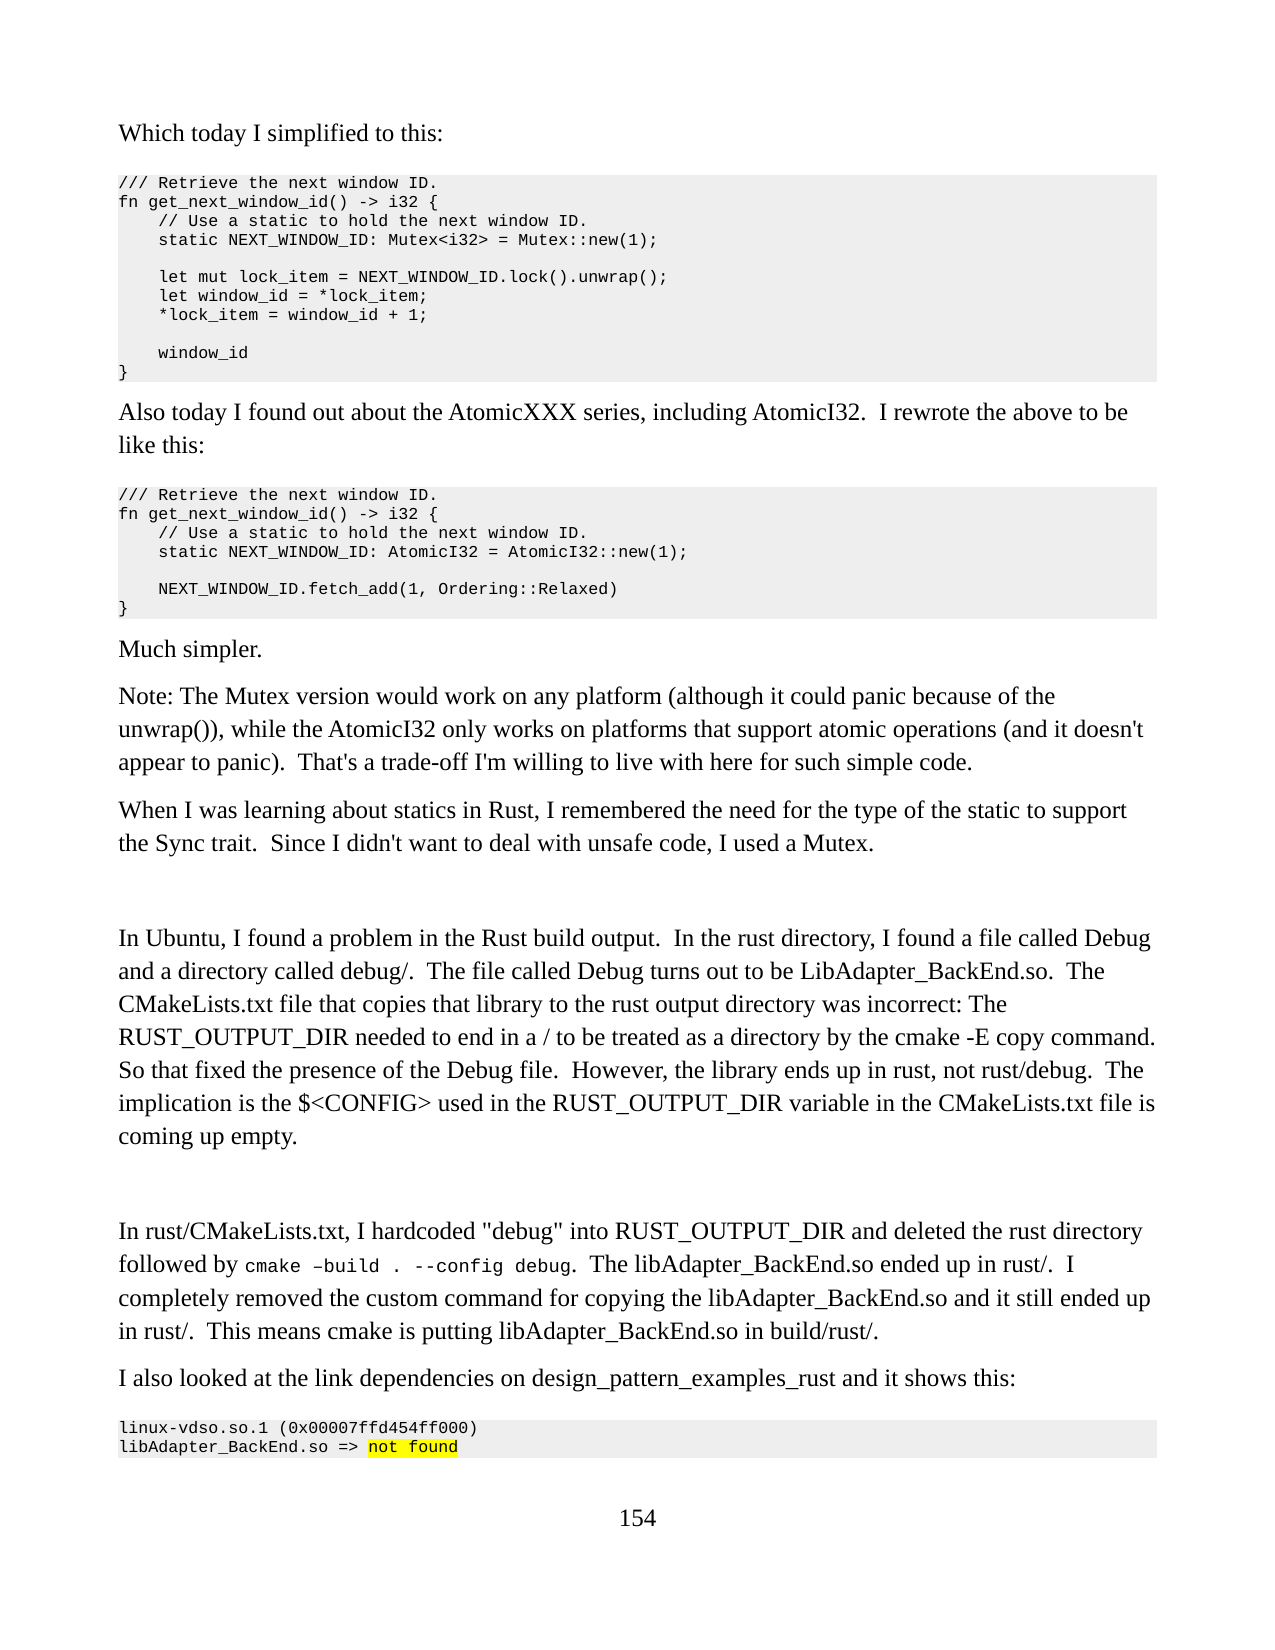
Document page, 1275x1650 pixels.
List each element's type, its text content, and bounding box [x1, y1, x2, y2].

text libAdapter_BackEnd.so => not found [118, 1439, 1157, 1458]
text window_id [118, 344, 1157, 363]
text } [118, 600, 1157, 619]
text When I was learning about statics in Rust, I remembered the need for the type of the static to support the Sync trait. Since I didn't want to deal with unsafe code, I used a Mutex. [118, 795, 1157, 857]
text fn get_next_window_id() -> i32 { [118, 506, 1157, 524]
text In rust/CMakeLists.txt, I hardcoded "debug" into RUST_OUTPUT_DIR and deleted the rust directory followed by cmake –build . --config debug. The libAdapter_BackEnd.so ended up in rust/. I completely removed the custom command for copying the libAdapter_BackEnd.so and it still ended up in rust/. This means cmake is putting libAdapter_BackEnd.so in build/rust/. [118, 1216, 1157, 1344]
text // Use a static to hold the next window ID. [118, 524, 1157, 543]
text static NEXT_WINDOW_ID: Mutex<i32> = Mutex::new(1); [118, 231, 1157, 250]
text linux-vdso.so.1 (0x00007ffd454ff000) [118, 1420, 1157, 1439]
text // Use a static to hold the next window ID. [118, 212, 1157, 231]
text Which today I simplified to this: [118, 118, 1157, 147]
text I also looked at the link dependencies on design_pattern_examples_rust and it shows this: [118, 1363, 1157, 1392]
text let window_id = *lock_item; [118, 288, 1157, 307]
text /// Retrieve the next window ID. [118, 175, 1157, 193]
text *lock_item = window_id + 1; [118, 307, 1157, 326]
text In Ubuntu, I found a problem in the Rust build output. In the rust directory, I found a file called Debug and a directory called debug/. The file called Debug turns out to be LibAdapter_BackEnd.so. The CMakeLists.txt file that copies that library to the rust output directory was incorrect: The RUST_OUTPUT_DIR needed to end in a / to be treated as a directory by the cmake -E copy command. So that fixed the presence of the Debug file. However, the library ends up in rust, not rust/debug. The implication is the $<CONFIG> used in the RUST_OUTPUT_DIR variable in the CMakeLists.txt file is coming up empty. [118, 923, 1157, 1150]
text static NEXT_WINDOW_ID: AtomicI32 = AtomicI32::new(1); [118, 543, 1157, 562]
text Note: The Mutex version would work on any platform (although it could panic because of the unwrap()), while the AtomicI32 only works on platforms that support atomic operations (and it doesn't appear to panic). That's a trade-off I'm willing to live with here for such simple code. [118, 681, 1157, 776]
text let mut lock_item = NEXT_WINDOW_ID.lock().unwrap(); [118, 269, 1157, 288]
text fn get_next_window_id() -> i32 { [118, 193, 1157, 212]
text Also today I found out about the AtomicXXX series, including AtomicI32. I rewrote the above to be like this: [118, 397, 1157, 459]
text NEXT_WINDOW_ID.fetch_add(1, Ordering::Relaxed) [118, 581, 1157, 600]
text /// Retrieve the next window ID. [118, 487, 1157, 506]
text Much simpler. [118, 634, 1157, 662]
text } [118, 363, 1157, 382]
